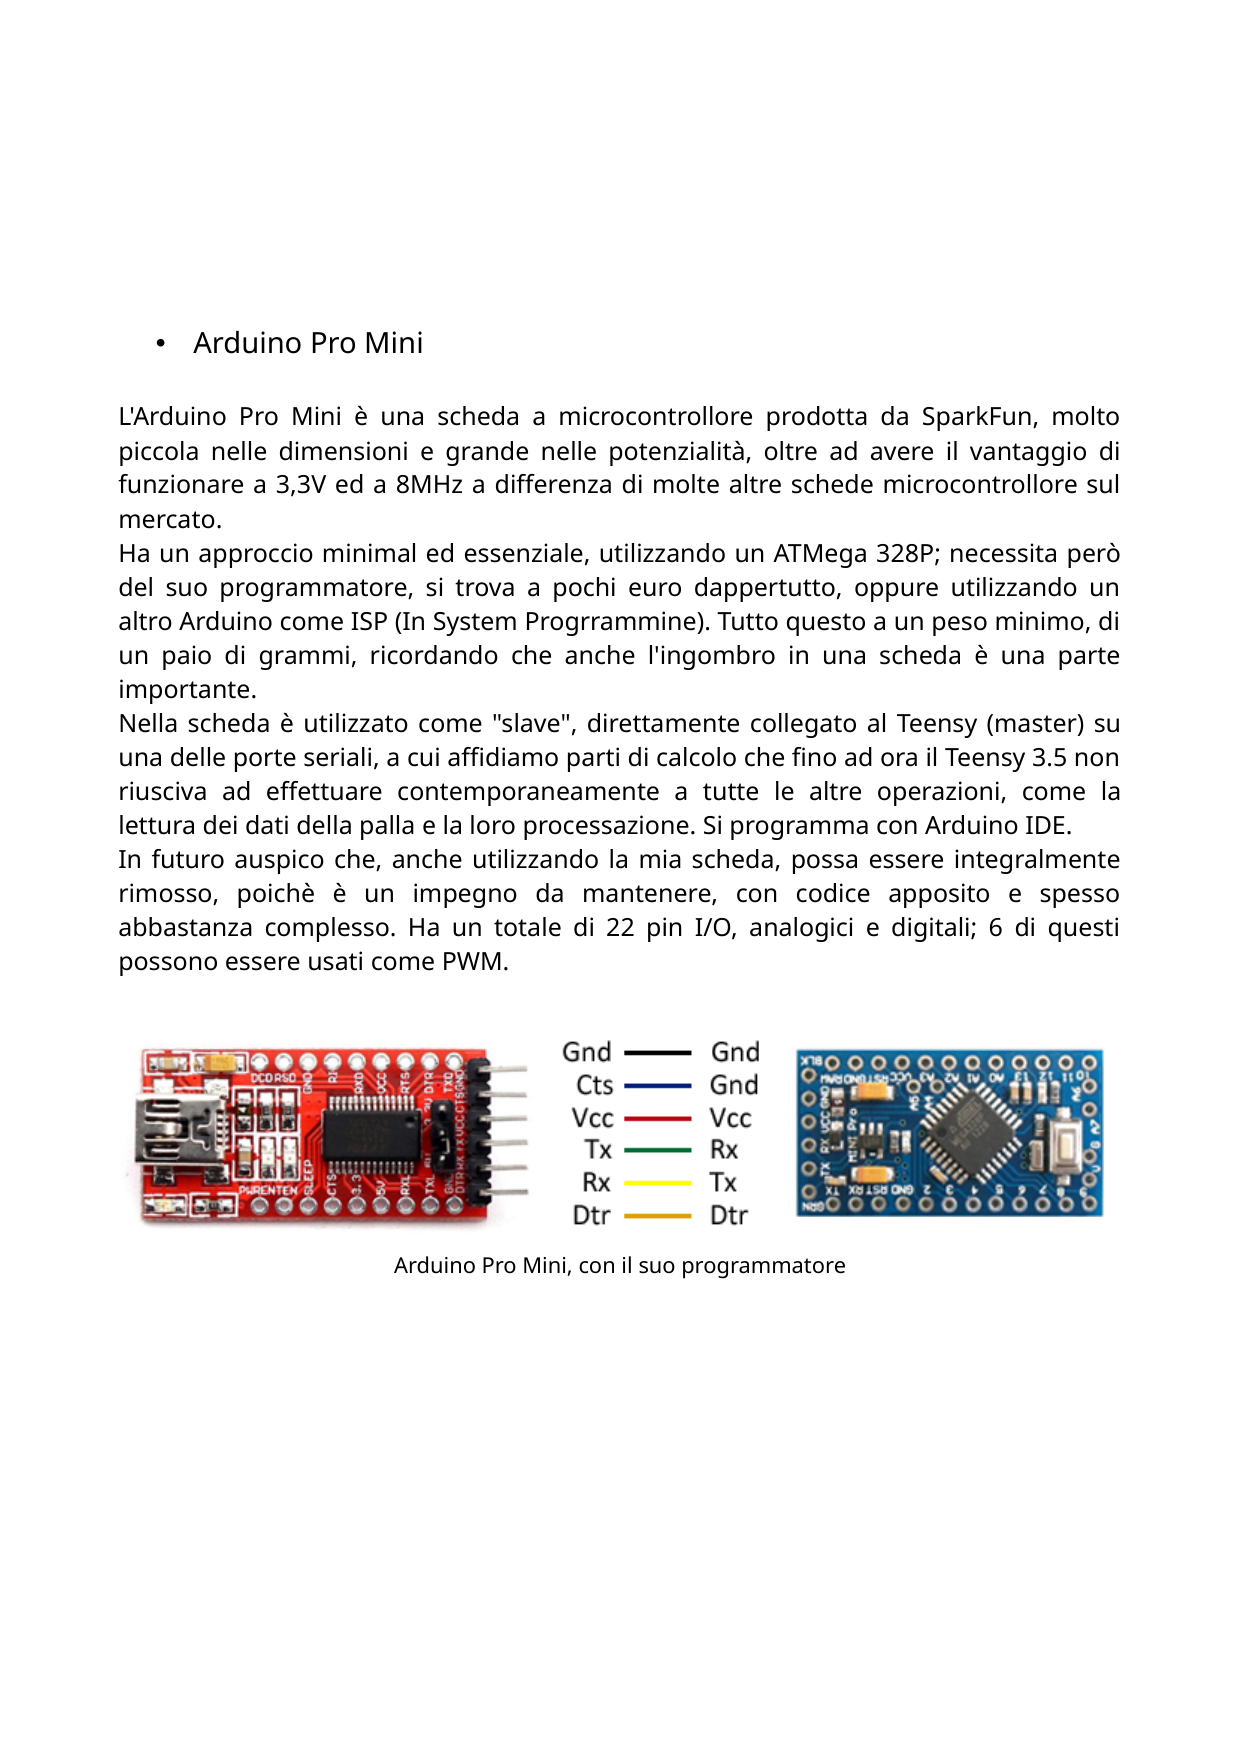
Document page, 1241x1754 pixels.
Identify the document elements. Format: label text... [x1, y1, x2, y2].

picture [118, 1015, 1122, 1250]
list Arduino Pro Mini [156, 322, 1122, 362]
text L'Arduino Pro Mini è una scheda a microcontrollore prodotta da SparkFun, molto piccola nelle dimensioni e grande nelle potenzialità, oltre ad avere il vantaggio di funzionare a 3,3V ed a 8MHz a differenza di molte altre schede microcontrollore sul mercato. [118, 399, 1122, 535]
text Nella scheda è utilizzato come "slave", direttamente collegato al Teensy (master) su una delle porte seriali, a cui affidiamo parti di calcolo che fino ad ora il Teensy 3.5 non riusciva ad effettuare contemporaneamente a tutte le altre operazioni, come la lettura dei dati della palla e la loro processazione. Si programma con Arduino IDE. [118, 706, 1122, 842]
text Ha un approccio minimal ed essenziale, utilizzando un ATMega 328P; necessita però del suo programmatore, si trova a pochi euro dappertutto, oppure utilizzando un altro Arduino come ISP (In System Progrrammine). Tutto questo a un peso minimo, di un paio di grammi, ricordando che anche l'ingombro in una scheda è una parte importante. [118, 535, 1122, 706]
text In futuro auspico che, anche utilizzando la mia scheda, possa essere integralmente rimosso, poichè è un impegno da mantenere, con codice apposito e spesso abbastanza complesso. Ha un totale di 22 pin I/O, analogici e digitali; 6 di questi possono essere usati come PWM. [118, 842, 1122, 978]
text Arduino Pro Mini, con il suo programmatore [118, 1250, 1122, 1279]
